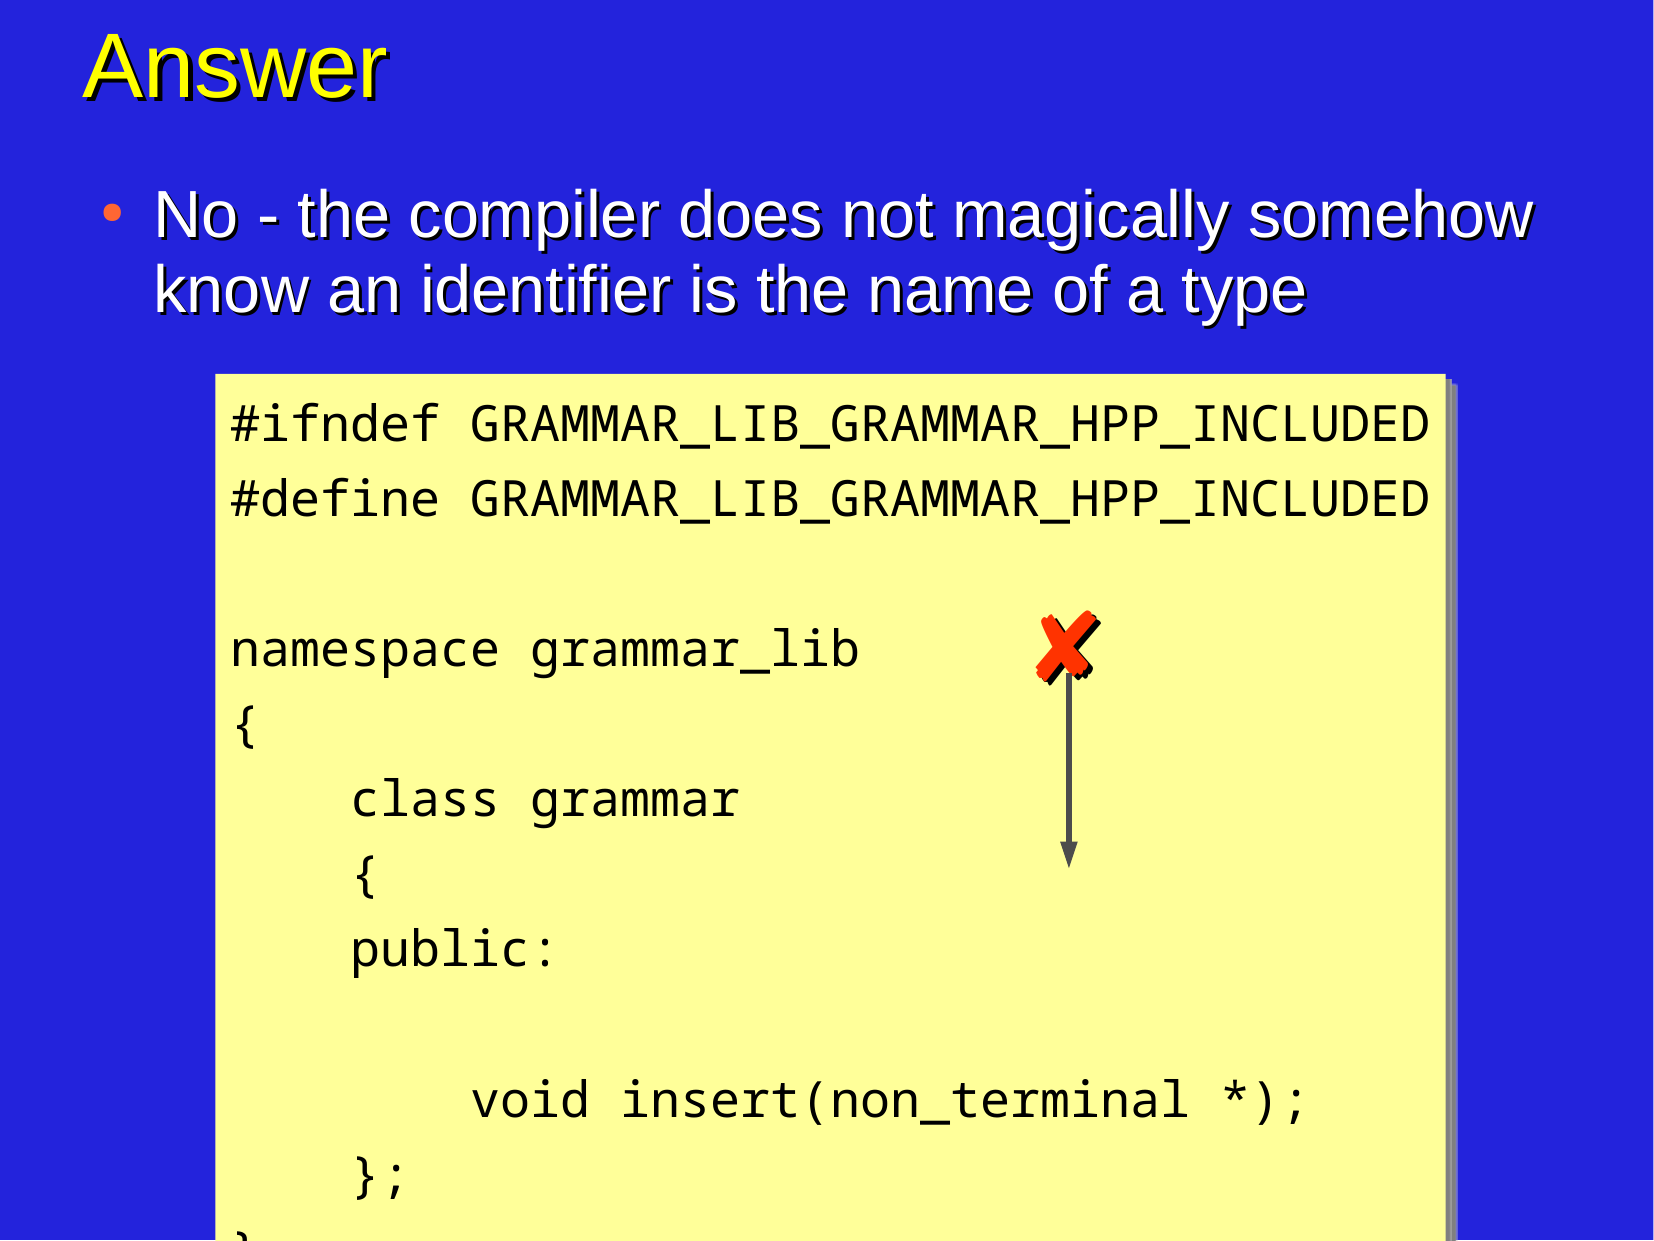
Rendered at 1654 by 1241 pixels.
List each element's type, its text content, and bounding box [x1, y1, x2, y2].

title Answer [82, 2, 1571, 130]
list No - the compiler does not magically somehow know an identifier is the name of a type [82, 177, 1571, 1182]
text_box #ifndef GRAMMAR_LIB_GRAMMAR_HPP_INCLUDED #define GRAMMAR_LIB_GRAMMAR_HPP_INCLUDED namespace grammar_lib { class grammar { public: void insert(non_terminal *); }; } #endif [215, 373, 1446, 1241]
text_box  [1009, 557, 1188, 723]
